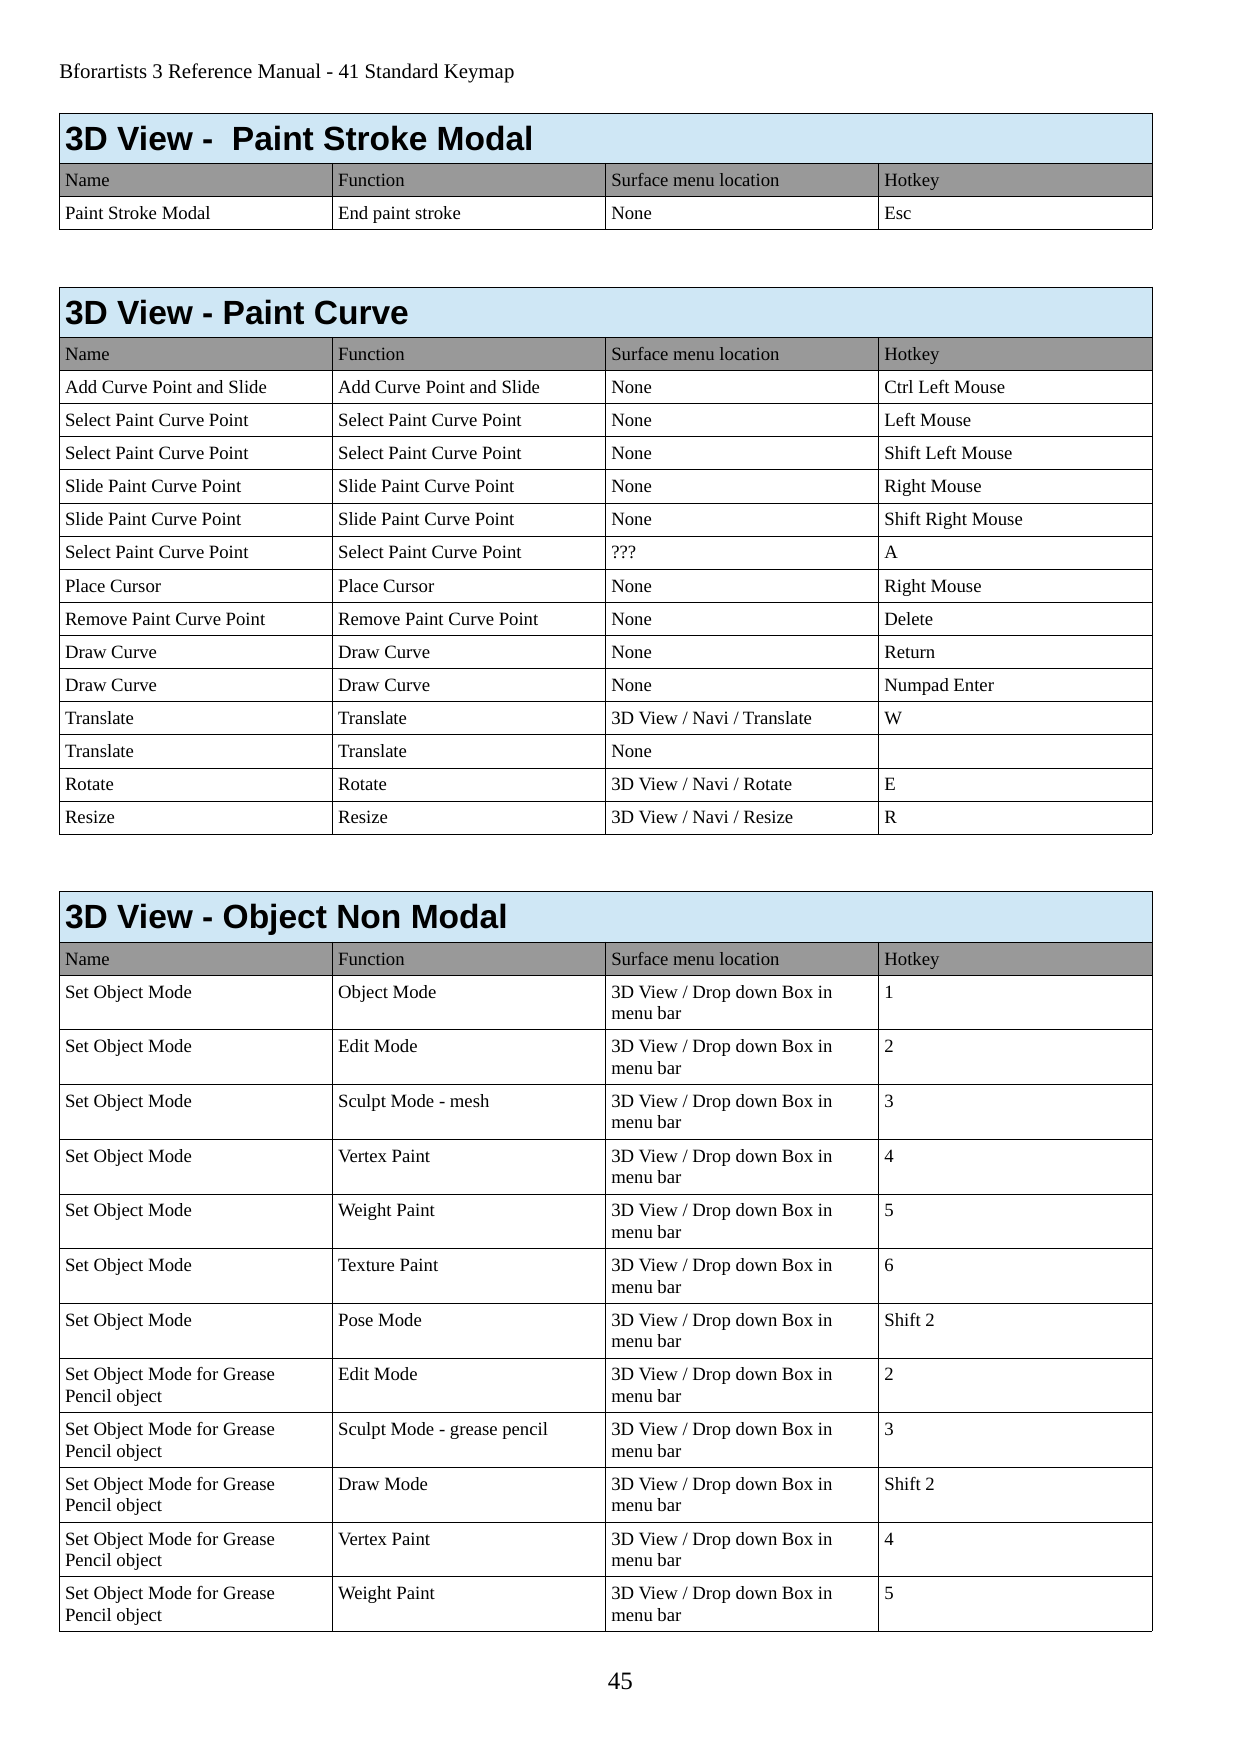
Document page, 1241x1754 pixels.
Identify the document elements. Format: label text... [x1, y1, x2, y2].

table_cell Slide Paint Curve Point [333, 504, 605, 536]
table_cell Set Object Mode for Grease Pencil object [60, 1577, 332, 1631]
table_cell Object Mode [333, 976, 605, 1029]
table_cell Ctrl Left Mouse [879, 371, 1152, 403]
table_cell 3D View / Drop down Box in menu bar [606, 1140, 878, 1193]
table_cell Function [333, 943, 605, 975]
table_cell R [879, 802, 1152, 834]
table_cell Sculpt Mode - mesh [333, 1085, 605, 1139]
table_cell Set Object Mode for Grease Pencil object [60, 1523, 332, 1576]
table_header 3D View - Paint Curve [60, 288, 1152, 337]
table_cell 5 [879, 1577, 1152, 1631]
table_cell 3D View / Navi / Translate [606, 702, 878, 734]
table_cell None [606, 504, 878, 536]
table_cell Texture Paint [333, 1249, 605, 1303]
table_cell Return [879, 636, 1152, 668]
table_cell Set Object Mode [60, 1085, 332, 1139]
table_cell 3D View / Drop down Box in menu bar [606, 1304, 878, 1357]
table_cell Resize [333, 802, 605, 834]
table_cell Rotate [333, 769, 605, 801]
table_cell Place Cursor [333, 570, 605, 602]
table_cell Translate [333, 702, 605, 734]
table_cell None [606, 470, 878, 502]
table_cell Slide Paint Curve Point [60, 504, 332, 536]
table_cell Select Paint Curve Point [333, 537, 605, 569]
table_cell Draw Curve [60, 636, 332, 668]
table_cell 2 [879, 1359, 1152, 1412]
table_cell 3D View / Drop down Box in menu bar [606, 1195, 878, 1248]
table_cell Set Object Mode [60, 1030, 332, 1084]
table_header 3D View - Object Non Modal [60, 892, 1152, 942]
table_cell Paint Stroke Modal [60, 197, 332, 229]
table_cell 4 [879, 1523, 1152, 1576]
table_cell Add Curve Point and Slide [333, 371, 605, 403]
table_cell Set Object Mode for Grease Pencil object [60, 1359, 332, 1412]
table_cell 3D View / Drop down Box in menu bar [606, 1249, 878, 1303]
table_cell Select Paint Curve Point [333, 404, 605, 436]
table_cell [879, 735, 1152, 767]
table_cell Select Paint Curve Point [60, 404, 332, 436]
table_cell Vertex Paint [333, 1523, 605, 1576]
table_cell None [606, 371, 878, 403]
table_cell Surface menu location [606, 943, 878, 975]
table_cell Remove Paint Curve Point [60, 603, 332, 635]
table_cell Set Object Mode [60, 976, 332, 1029]
table_cell 5 [879, 1195, 1152, 1248]
table_cell Vertex Paint [333, 1140, 605, 1193]
table_cell 3 [879, 1413, 1152, 1467]
table_cell Draw Curve [333, 669, 605, 701]
table_cell Surface menu location [606, 338, 878, 370]
table_cell 3D View / Drop down Box in menu bar [606, 1468, 878, 1522]
table_cell Function [333, 338, 605, 370]
table_cell Set Object Mode [60, 1195, 332, 1248]
table_cell Rotate [60, 769, 332, 801]
table_cell Remove Paint Curve Point [333, 603, 605, 635]
table_cell Edit Mode [333, 1359, 605, 1412]
table_header 3D View - Paint Stroke Modal [60, 114, 1152, 163]
table_cell Function [333, 164, 605, 196]
table_cell Translate [333, 735, 605, 767]
table_cell Set Object Mode [60, 1249, 332, 1303]
table_cell Surface menu location [606, 164, 878, 196]
table_cell ??? [606, 537, 878, 569]
table_cell Weight Paint [333, 1577, 605, 1631]
table_cell 3D View / Drop down Box in menu bar [606, 1523, 878, 1576]
table_cell Translate [60, 735, 332, 767]
table_cell None [606, 197, 878, 229]
table_cell 3 [879, 1085, 1152, 1139]
table_cell End paint stroke [333, 197, 605, 229]
table_cell None [606, 735, 878, 767]
table_cell None [606, 570, 878, 602]
table_cell Place Cursor [60, 570, 332, 602]
table_cell W [879, 702, 1152, 734]
table_cell 3D View / Drop down Box in menu bar [606, 976, 878, 1029]
table_cell 1 [879, 976, 1152, 1029]
table_cell E [879, 769, 1152, 801]
table_cell Sculpt Mode - grease pencil [333, 1413, 605, 1467]
table_cell Translate [60, 702, 332, 734]
table_cell Shift 2 [879, 1304, 1152, 1357]
table_cell Set Object Mode [60, 1304, 332, 1357]
table_cell Name [60, 943, 332, 975]
table_cell 3D View / Drop down Box in menu bar [606, 1577, 878, 1631]
table_cell 4 [879, 1140, 1152, 1193]
table_cell Pose Mode [333, 1304, 605, 1357]
table_cell Weight Paint [333, 1195, 605, 1248]
table_cell 3D View / Drop down Box in menu bar [606, 1085, 878, 1139]
table_cell Hotkey [879, 943, 1152, 975]
table_cell Draw Mode [333, 1468, 605, 1522]
table_cell 3D View / Drop down Box in menu bar [606, 1359, 878, 1412]
table_cell Delete [879, 603, 1152, 635]
table_cell Name [60, 338, 332, 370]
table_cell None [606, 603, 878, 635]
table_cell Slide Paint Curve Point [60, 470, 332, 502]
table_cell Esc [879, 197, 1152, 229]
table_cell Right Mouse [879, 570, 1152, 602]
table_cell Name [60, 164, 332, 196]
table_cell 3D View / Drop down Box in menu bar [606, 1413, 878, 1467]
table_cell Add Curve Point and Slide [60, 371, 332, 403]
table_cell Edit Mode [333, 1030, 605, 1084]
table_cell 2 [879, 1030, 1152, 1084]
table_cell Left Mouse [879, 404, 1152, 436]
table_cell 3D View / Navi / Resize [606, 802, 878, 834]
table_cell Numpad Enter [879, 669, 1152, 701]
table_cell Shift Right Mouse [879, 504, 1152, 536]
table_cell Set Object Mode for Grease Pencil object [60, 1468, 332, 1522]
table_cell Set Object Mode [60, 1140, 332, 1193]
table_cell 6 [879, 1249, 1152, 1303]
table_cell Shift 2 [879, 1468, 1152, 1522]
table_cell Right Mouse [879, 470, 1152, 502]
table_cell Select Paint Curve Point [60, 537, 332, 569]
table_cell None [606, 437, 878, 469]
table_cell None [606, 404, 878, 436]
table_cell Draw Curve [333, 636, 605, 668]
table_cell None [606, 636, 878, 668]
table_cell None [606, 669, 878, 701]
table_cell Draw Curve [60, 669, 332, 701]
table_cell 3D View / Drop down Box in menu bar [606, 1030, 878, 1084]
table_cell Shift Left Mouse [879, 437, 1152, 469]
table_cell Slide Paint Curve Point [333, 470, 605, 502]
table_cell Hotkey [879, 338, 1152, 370]
table_cell 3D View / Navi / Rotate [606, 769, 878, 801]
table_cell Set Object Mode for Grease Pencil object [60, 1413, 332, 1467]
table_cell A [879, 537, 1152, 569]
table_cell Select Paint Curve Point [60, 437, 332, 469]
table_cell Select Paint Curve Point [333, 437, 605, 469]
table_cell Resize [60, 802, 332, 834]
table_cell Hotkey [879, 164, 1152, 196]
